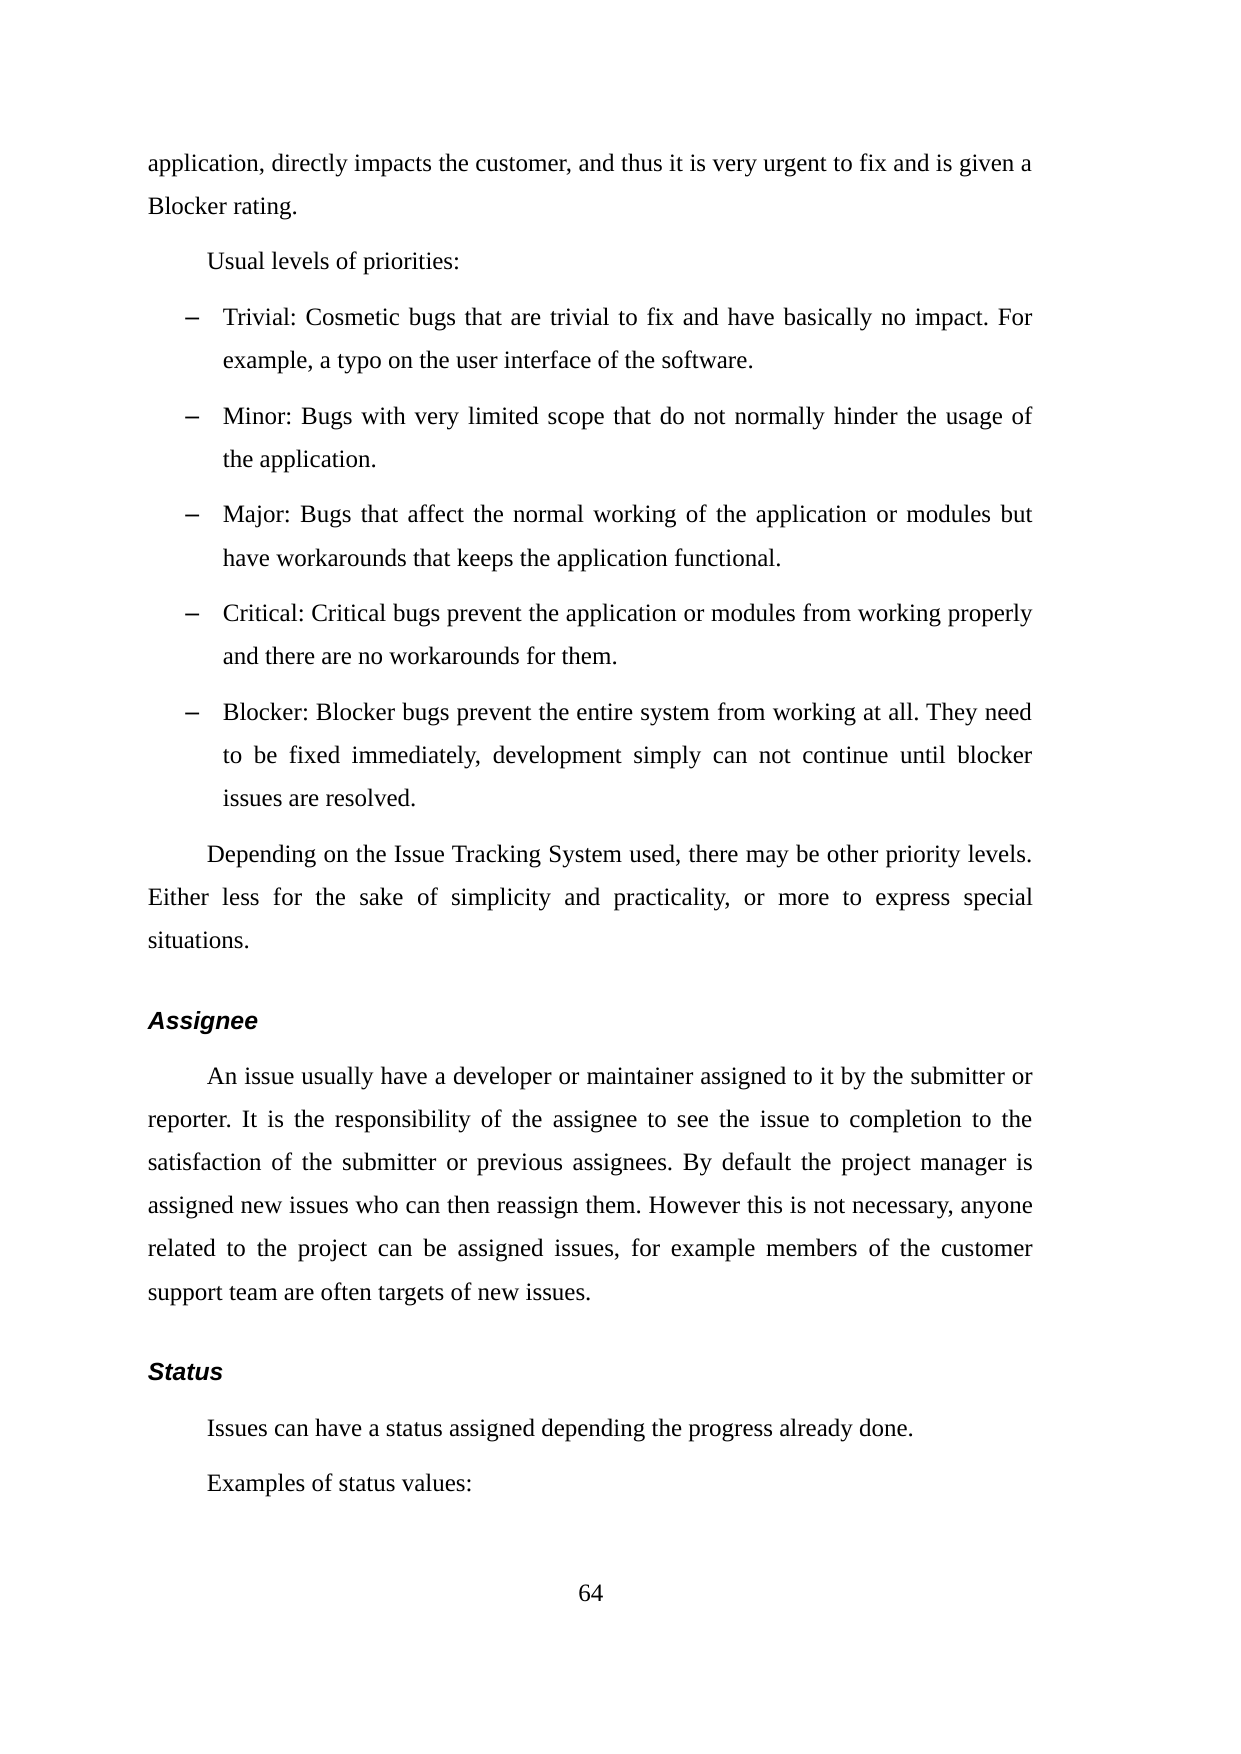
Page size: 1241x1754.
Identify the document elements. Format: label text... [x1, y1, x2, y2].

list Major: Bugs that affect the normal working of the application or modules but have workarounds that keeps the application functional. [185, 499, 1033, 571]
text Issues can have a status assigned depending the progress already done. [148, 1413, 1033, 1441]
text Depending on the Issue Tracking System used, there may be other priority levels. Either less for the sake of simplicity and practicality, or more to express special situations. [148, 839, 1033, 954]
list Trivial: Cosmetic bugs that are trivial to fix and have basically no impact. For example, a typo on the user interface of the software. [185, 302, 1033, 374]
subtitle Assignee [148, 1006, 1033, 1034]
list Minor: Bugs with very limited scope that do not normally hinder the usage of the application. [185, 401, 1033, 473]
list Critical: Critical bugs prevent the application or modules from working properly and there are no workarounds for them. [185, 598, 1033, 670]
list Blocker: Blocker bugs prevent the entire system from working at all. They need to be fixed immediately, development simply can not continue until blocker issues are resolved. [185, 697, 1033, 812]
text An issue usually have a developer or maintainer assigned to it by the submitter or reporter. It is the responsibility of the assignee to see the issue to completion to the satisfaction of the submitter or previous assignees. By default the project manager is assigned new issues who can then reassign them. However this is not necessary, anyone related to the project can be assigned issues, for example members of the customer support team are often targets of new issues. [148, 1061, 1033, 1305]
text Examples of status values: [148, 1468, 1033, 1497]
text Usual levels of priorities: [148, 246, 1033, 275]
subtitle Status [148, 1357, 1033, 1386]
text application, directly impacts the customer, and thus it is very urgent to fix and is given a Blocker rating. [148, 148, 1033, 219]
